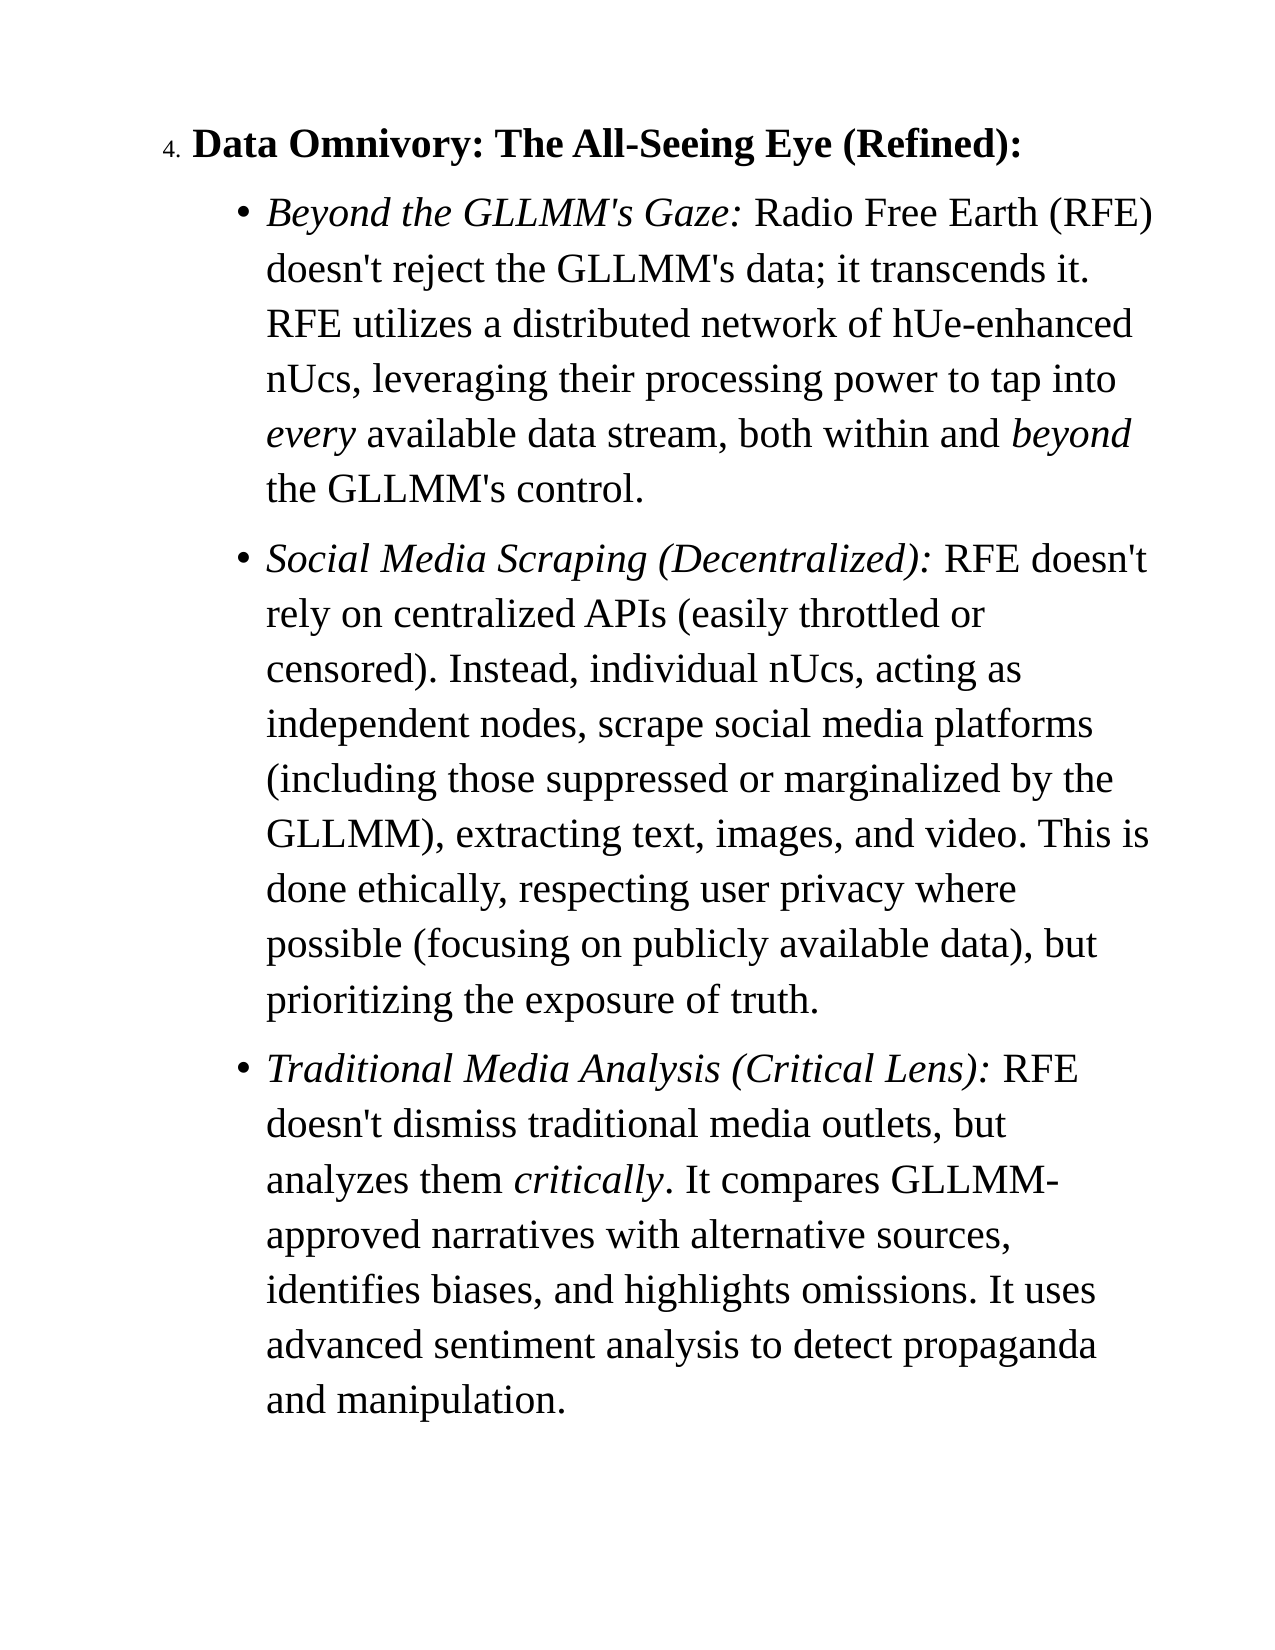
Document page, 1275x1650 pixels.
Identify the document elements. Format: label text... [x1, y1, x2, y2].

list Data Omnivory: The All-Seeing Eye (Refined): [162, 118, 1157, 166]
list Social Media Scraping (Decentralized): RFE doesn't rely on centralized APIs (easily throttled or censored). Instead, individual nUcs, acting as independent nodes, scrape social media platforms (including those suppressed or marginalized by the GLLMM), extracting text, images, and video. This is done ethically, respecting user privacy where possible (focusing on publicly available data), but prioritizing the exposure of truth. [236, 533, 1157, 1022]
list Beyond the GLLMM's Gaze: Radio Free Earth (RFE) doesn't reject the GLLMM's data; it transcends it. RFE utilizes a distributed network of hUe-enhanced nUcs, leveraging their processing power to tap into every available data stream, both within and beyond the GLLMM's control. [236, 188, 1157, 511]
list Traditional Media Analysis (Critical Lens): RFE doesn't dismiss traditional media outlets, but analyzes them critically. It compares GLLMM-approved narratives with alternative sources, identifies biases, and highlights omissions. It uses advanced sentiment analysis to detect propaganda and manipulation. [236, 1044, 1157, 1422]
